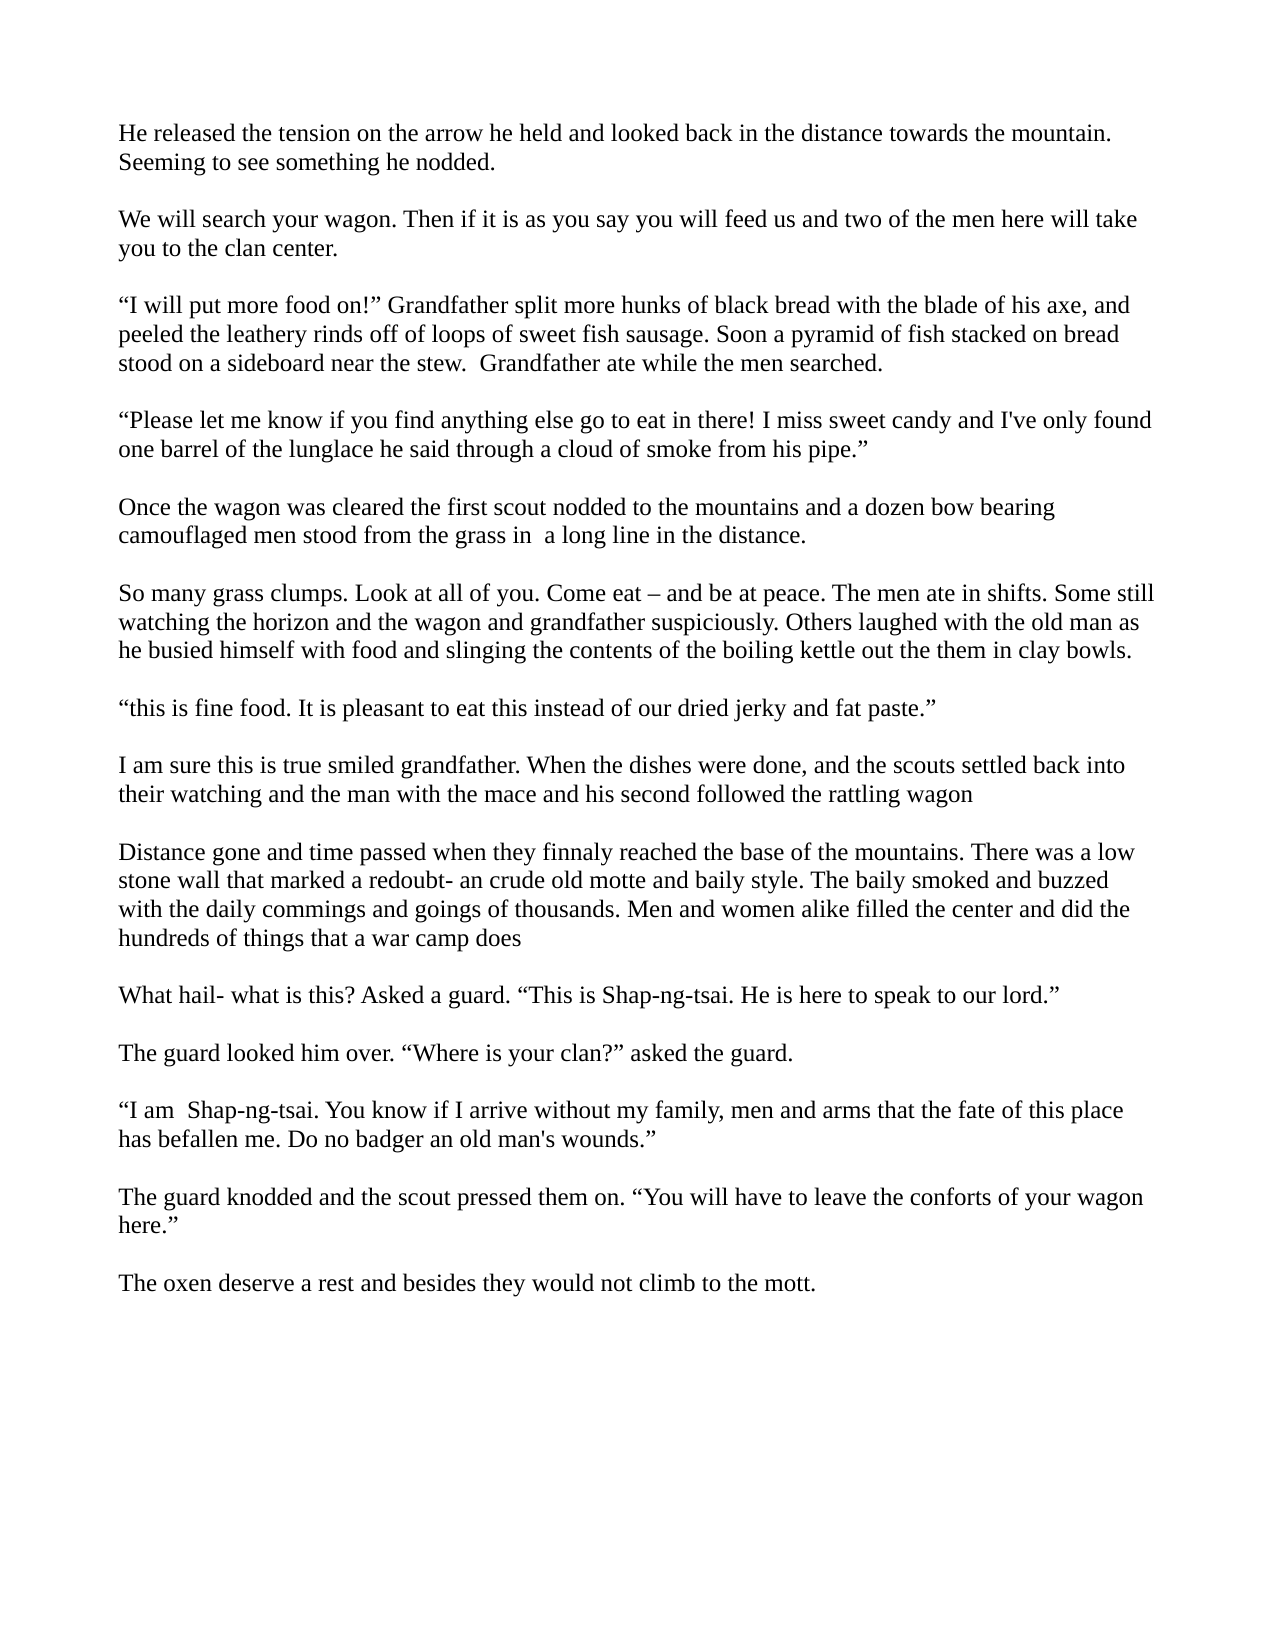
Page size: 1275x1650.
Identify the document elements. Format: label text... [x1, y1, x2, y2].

text What hail- what is this? Asked a guard. “This is Shap-ng-tsai. He is here to speak to our lord.” [118, 981, 1157, 1009]
text “I will put more food on!” Grandfather split more hunks of black bread with the blade of his axe, and peeled the leathery rinds off of loops of sweet fish sausage. Soon a pyramid of fish stacked on bread stood on a sideboard near the stew. Grandfather ate while the men searched. [118, 291, 1157, 377]
text The guard knodded and the scout pressed them on. “You will have to leave the conforts of your wagon here.” The oxen deserve a rest and besides they would not climb to the mott. [118, 1182, 1157, 1297]
text Distance gone and time passed when they finnaly reached the base of the mountains. There was a low stone wall that marked a redoubt- an crude old motte and baily style. The baily smoked and buzzed with the daily commings and goings of thousands. Men and women alike filled the center and did the hundreds of things that a war camp does [118, 837, 1157, 952]
text “I am Shap-ng-tsai. You know if I arrive without my family, men and arms that the fate of this place has befallen me. Do no badger an old man's wounds.” [118, 1096, 1157, 1153]
text He released the tension on the arrow he held and looked back in the distance towards the mountain. Seeming to see something he nodded. We will search your wagon. Then if it is as you say you will feed us and two of the men here will take you to the clan center. [118, 118, 1157, 262]
text “this is fine food. It is pleasant to eat this instead of our dried jerky and fat paste.” I am sure this is true smiled grandfather. When the dishes were done, and the scouts settled back into their watching and the man with the mace and his second followed the rattling wagon [118, 693, 1157, 808]
text “Please let me know if you find anything else go to eat in there! I miss sweet candy and I've only found one barrel of the lunglace he said through a cloud of smoke from his pipe.” Once the wagon was cleared the first scout nodded to the mountains and a dozen bow bearing camouflaged men stood from the grass in a long line in the distance. So many grass clumps. Look at all of you. Come eat – and be at peace. The men ate in shifts. Some still watching the horizon and the wagon and grandfather suspiciously. Others laughed with the old man as he busied himself with food and slinging the contents of the boiling kettle out the them in clay bowls. [118, 406, 1157, 664]
text The guard looked him over. “Where is your clan?” asked the guard. [118, 1038, 1157, 1067]
